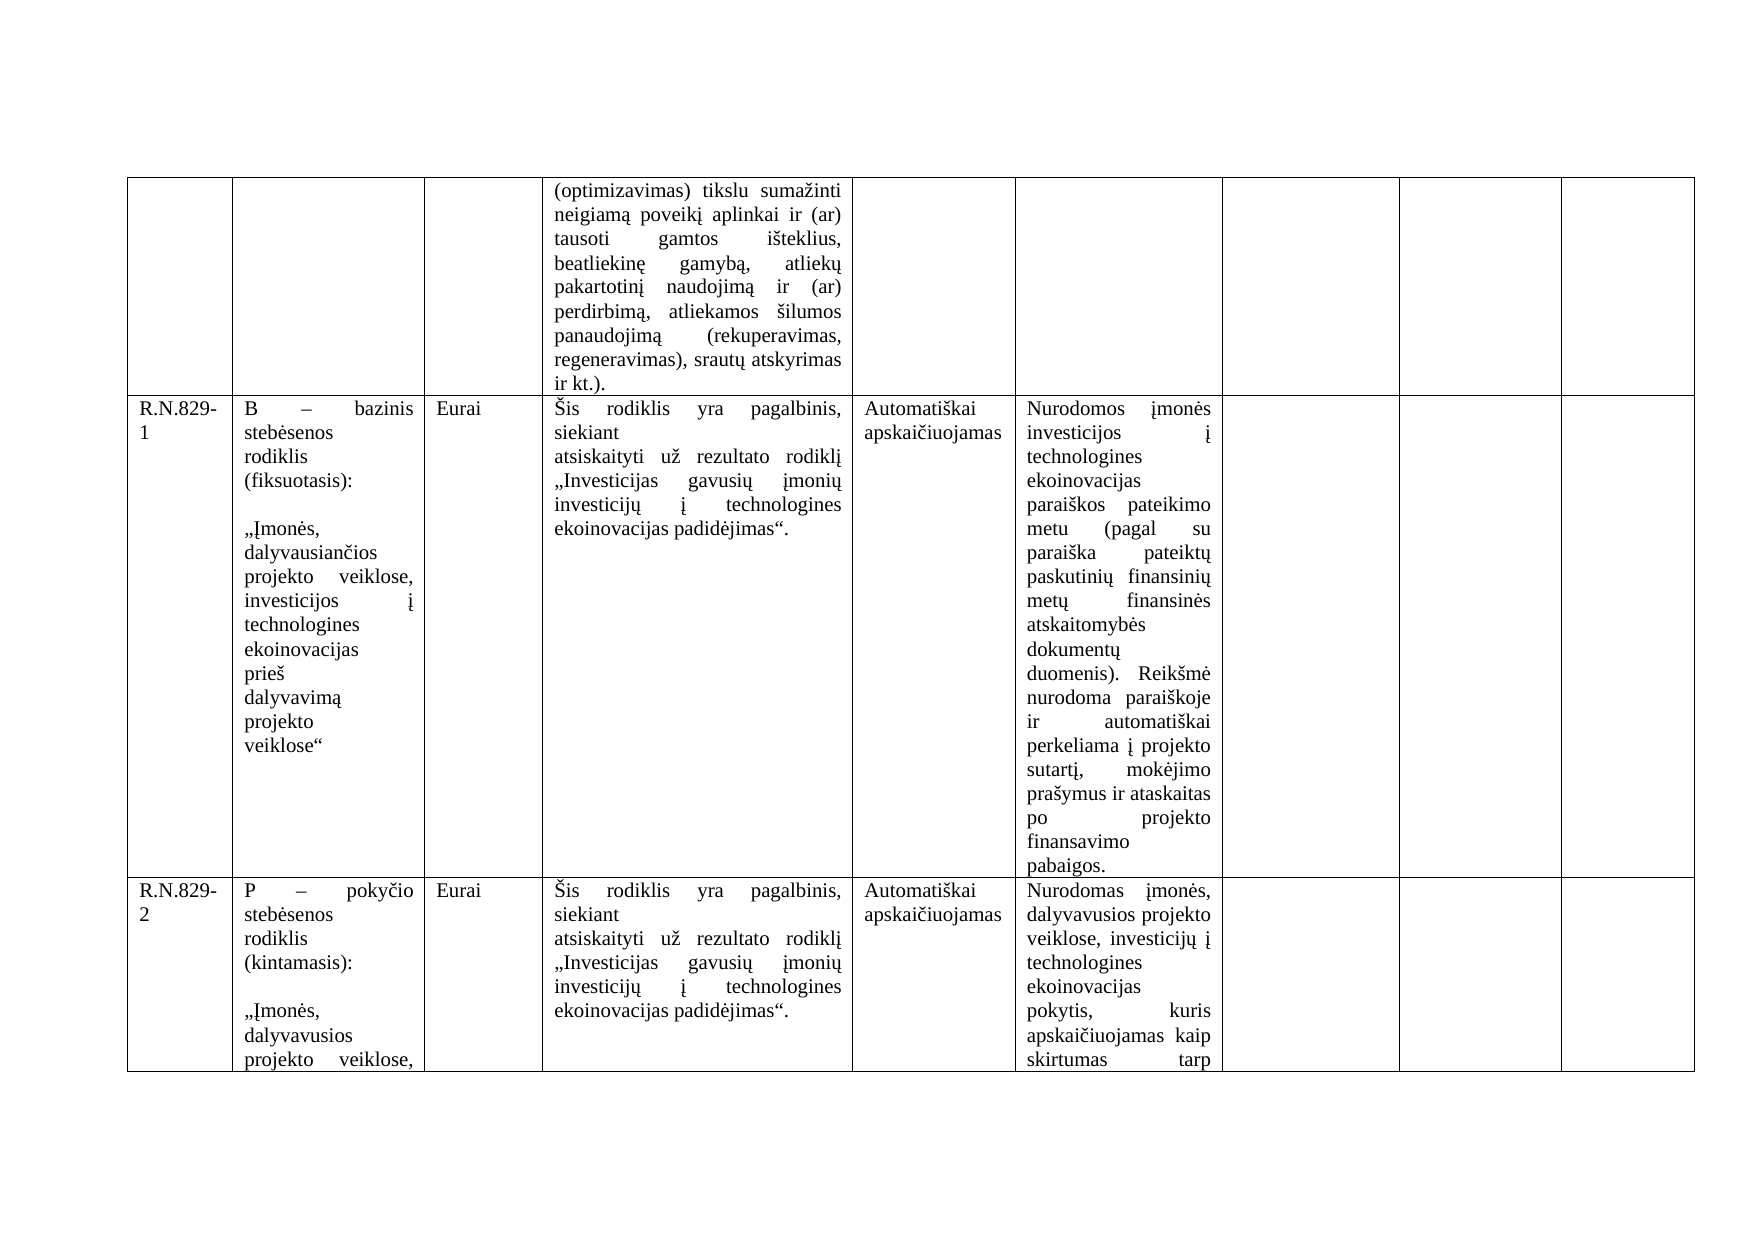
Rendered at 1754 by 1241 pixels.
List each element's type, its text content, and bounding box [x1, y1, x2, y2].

table_cell B – bazinis stebėsenos rodiklis (fiksuotasis): „Įmonės, dalyvausiančios projekto veiklose, investicijos į technologines ekoinovacijas prieš dalyvavimą projekto veiklose“ [233, 396, 424, 877]
table_cell [128, 178, 232, 395]
table_cell Eurai [425, 878, 542, 1071]
table_cell [1562, 396, 1694, 877]
table_cell P – pokyčio stebėsenos rodiklis (kintamasis): „Įmonės, dalyvavusios projekto veiklose, [233, 878, 424, 1071]
table_cell Automatiškai apskaičiuojamas [853, 396, 1015, 877]
table_cell R.N.829-1 [128, 396, 232, 877]
table_cell [1562, 878, 1694, 1071]
table_cell Šis rodiklis yra pagalbinis, siekiant atsiskaityti už rezultato rodiklį „Investicijas gavusių įmonių investicijų į technologines ekoinovacijas padidėjimas“. [543, 878, 852, 1071]
table_cell Automatiškai apskaičiuojamas [853, 878, 1015, 1071]
table_cell [1400, 396, 1561, 877]
table_cell [1400, 178, 1561, 395]
table_cell [1400, 878, 1561, 1071]
table_cell [1016, 178, 1222, 395]
table_cell Nurodomas įmonės, dalyvavusios projekto veiklose, investicijų į technologines ekoinovacijas pokytis, kuris apskaičiuojamas kaip skirtumas tarp [1016, 878, 1222, 1071]
table_cell [1223, 178, 1399, 395]
table_cell R.N.829-2 [128, 878, 232, 1071]
table_cell [1562, 178, 1694, 395]
table_cell Eurai [425, 396, 542, 877]
table_cell [425, 178, 542, 395]
table_cell [1223, 878, 1399, 1071]
table_cell Nurodomos įmonės investicijos į technologines ekoinovacijas paraiškos pateikimo metu (pagal su paraiška pateiktų paskutinių finansinių metų finansinės atskaitomybės dokumentų duomenis). Reikšmė nurodoma paraiškoje ir automatiškai perkeliama į projekto sutartį, mokėjimo prašymus ir ataskaitas po projekto finansavimo pabaigos. [1016, 396, 1222, 877]
table_cell Šis rodiklis yra pagalbinis, siekiant atsiskaityti už rezultato rodiklį „Investicijas gavusių įmonių investicijų į technologines ekoinovacijas padidėjimas“. [543, 396, 852, 877]
table_cell [233, 178, 424, 395]
table_cell [853, 178, 1015, 395]
table_cell (optimizavimas) tikslu sumažinti neigiamą poveikį aplinkai ir (ar) tausoti gamtos išteklius, beatliekinę gamybą, atliekų pakartotinį naudojimą ir (ar) perdirbimą, atliekamos šilumos panaudojimą (rekuperavimas, regeneravimas), srautų atskyrimas ir kt.). [543, 178, 852, 395]
table_cell [1223, 396, 1399, 877]
